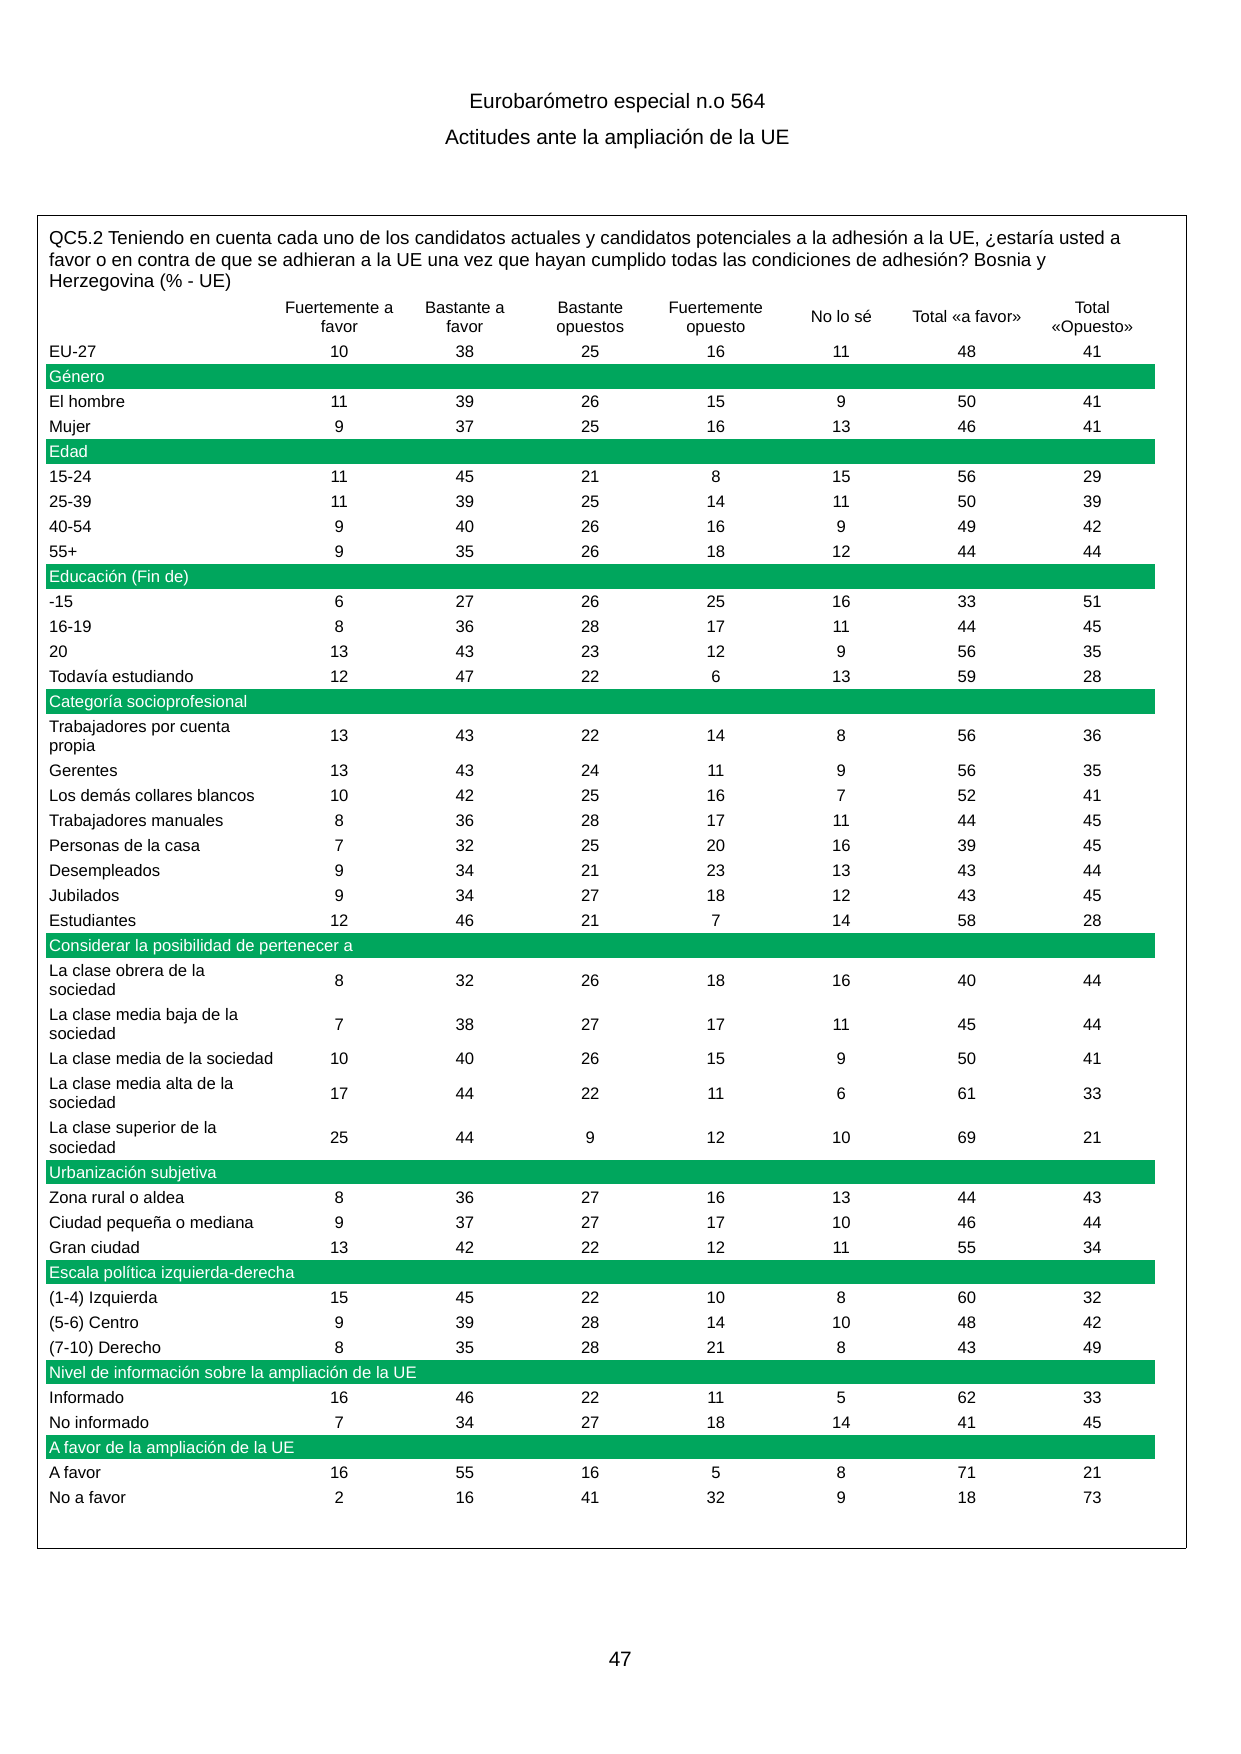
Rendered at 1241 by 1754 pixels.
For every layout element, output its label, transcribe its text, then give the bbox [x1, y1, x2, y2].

table_cell 50 [904, 489, 1029, 514]
table_cell 21 [1029, 1460, 1155, 1484]
table_cell 33 [904, 589, 1029, 614]
table_cell Género [46, 364, 1155, 389]
table_cell 10 [276, 339, 402, 364]
table_cell 8 [778, 1285, 904, 1309]
table_cell No informado [46, 1410, 276, 1434]
table_cell 43 [402, 714, 527, 758]
table_cell (5-6) Centro [46, 1310, 276, 1334]
table_cell 27 [527, 1210, 653, 1234]
table_cell 16-19 [46, 614, 276, 639]
table_cell 10 [778, 1210, 904, 1234]
table_cell 56 [904, 714, 1029, 758]
table_cell 12 [276, 664, 402, 689]
table_cell 21 [653, 1335, 778, 1359]
table_cell 28 [527, 1335, 653, 1359]
table_cell 40 [402, 1046, 527, 1071]
table_cell 12 [653, 639, 778, 664]
table_cell 32 [1029, 1285, 1155, 1309]
table_cell 11 [653, 758, 778, 783]
table_cell Educación (Fin de) [46, 564, 1155, 589]
table_cell 34 [402, 858, 527, 883]
table_cell 27 [402, 589, 527, 614]
table_cell 25 [527, 339, 653, 364]
table_cell Desempleados [46, 858, 276, 883]
table_cell 9 [778, 1485, 904, 1509]
table_cell Total «Opuesto» [1029, 295, 1155, 339]
table_cell 41 [1029, 414, 1155, 439]
table_cell 22 [527, 1071, 653, 1115]
table_cell 50 [904, 1046, 1029, 1071]
table_cell 24 [527, 758, 653, 783]
table_cell Mujer [46, 414, 276, 439]
table_cell 11 [778, 808, 904, 833]
table_cell 10 [653, 1285, 778, 1309]
table_cell 42 [402, 783, 527, 808]
table_cell 41 [527, 1485, 653, 1509]
table_cell 59 [904, 664, 1029, 689]
table_cell 25 [527, 783, 653, 808]
table_cell 51 [1029, 589, 1155, 614]
table_cell (1-4) Izquierda [46, 1285, 276, 1309]
table_cell 17 [653, 614, 778, 639]
table_cell No a favor [46, 1485, 276, 1509]
table_cell 45 [1029, 808, 1155, 833]
table_cell 9 [276, 414, 402, 439]
table_cell 44 [904, 614, 1029, 639]
table_cell 9 [527, 1115, 653, 1159]
table_header QC5.2 Teniendo en cuenta cada uno de los candidatos actuales y candidatos potenciales a la adhesión a la UE, ¿estaría usted a favor o en contra de que se adhieran a la UE una vez que hayan cumplido todas las condiciones de adhesión? Bosnia y Herzegovina (% - UE) [46, 224, 1155, 294]
table_cell 44 [1029, 958, 1155, 1002]
table_cell [46, 295, 276, 339]
table_cell 6 [778, 1071, 904, 1115]
table_cell Jubilados [46, 883, 276, 908]
table_cell 34 [402, 883, 527, 908]
table_cell 56 [904, 464, 1029, 489]
table_cell 7 [276, 1410, 402, 1434]
table_cell 13 [778, 414, 904, 439]
table_cell Gran ciudad [46, 1235, 276, 1259]
table_cell 44 [402, 1071, 527, 1115]
table_cell 11 [778, 1002, 904, 1046]
table_cell 28 [527, 1310, 653, 1334]
table_cell 8 [778, 1460, 904, 1484]
table_cell 15 [653, 389, 778, 414]
table_cell 13 [778, 858, 904, 883]
table_cell 2 [276, 1485, 402, 1509]
table_cell 35 [402, 539, 527, 564]
table_cell Ciudad pequeña o mediana [46, 1210, 276, 1234]
table_cell 39 [402, 1310, 527, 1334]
table_cell Todavía estudiando [46, 664, 276, 689]
table_cell 39 [904, 833, 1029, 858]
table_cell 28 [1029, 908, 1155, 933]
table_cell 47 [402, 664, 527, 689]
table_cell 18 [653, 958, 778, 1002]
table_cell 15 [778, 464, 904, 489]
table_cell 39 [1029, 489, 1155, 514]
table_cell 29 [1029, 464, 1155, 489]
table_cell 16 [778, 589, 904, 614]
table_cell 35 [1029, 639, 1155, 664]
table_cell 7 [276, 833, 402, 858]
table_cell 58 [904, 908, 1029, 933]
table_cell La clase media alta de la sociedad [46, 1071, 276, 1115]
table_cell 23 [527, 639, 653, 664]
table_cell 15-24 [46, 464, 276, 489]
table_cell 36 [1029, 714, 1155, 758]
table_cell 9 [276, 858, 402, 883]
table_cell 26 [527, 539, 653, 564]
table_cell A favor [46, 1460, 276, 1484]
table_cell 6 [653, 664, 778, 689]
table_cell 9 [276, 539, 402, 564]
table_cell 13 [276, 758, 402, 783]
table_cell 21 [527, 908, 653, 933]
table_cell 11 [276, 489, 402, 514]
table_cell 35 [402, 1335, 527, 1359]
table_cell 62 [904, 1385, 1029, 1409]
table_cell 14 [778, 1410, 904, 1434]
table_cell 7 [276, 1002, 402, 1046]
table_cell 39 [402, 389, 527, 414]
table_cell Urbanización subjetiva [46, 1160, 1155, 1184]
table_cell (7-10) Derecho [46, 1335, 276, 1359]
table_cell 26 [527, 514, 653, 539]
table_cell 12 [778, 883, 904, 908]
table_cell 41 [1029, 389, 1155, 414]
table_cell Categoría socioprofesional [46, 689, 1155, 714]
table_cell 13 [778, 664, 904, 689]
table_cell 9 [276, 883, 402, 908]
table_cell Trabajadores manuales [46, 808, 276, 833]
table_cell 69 [904, 1115, 1029, 1159]
table_cell 16 [402, 1485, 527, 1509]
table_cell 45 [1029, 1410, 1155, 1434]
table_cell 25 [527, 489, 653, 514]
table_cell 16 [653, 514, 778, 539]
table_cell 55 [904, 1235, 1029, 1259]
table_cell 22 [527, 664, 653, 689]
table_cell 36 [402, 614, 527, 639]
table_cell 25 [527, 833, 653, 858]
table_cell 42 [402, 1235, 527, 1259]
table_cell 43 [904, 858, 1029, 883]
table_cell 32 [653, 1485, 778, 1509]
table_cell 16 [653, 339, 778, 364]
table_cell 25 [527, 414, 653, 439]
table_cell 17 [653, 808, 778, 833]
table_cell 40 [904, 958, 1029, 1002]
table_cell 9 [778, 639, 904, 664]
table_cell 7 [778, 783, 904, 808]
table_cell Bastante a favor [402, 295, 527, 339]
table_cell 55 [402, 1460, 527, 1484]
table_cell 50 [904, 389, 1029, 414]
table_cell 36 [402, 1185, 527, 1209]
table_cell 14 [778, 908, 904, 933]
table_cell 35 [1029, 758, 1155, 783]
table_cell 60 [904, 1285, 1029, 1309]
table_cell 41 [904, 1410, 1029, 1434]
table_cell Estudiantes [46, 908, 276, 933]
table_cell 28 [527, 808, 653, 833]
table_cell 44 [402, 1115, 527, 1159]
table_cell La clase superior de la sociedad [46, 1115, 276, 1159]
table_cell 17 [653, 1002, 778, 1046]
table_cell 26 [527, 958, 653, 1002]
table_cell 44 [1029, 1210, 1155, 1234]
table_cell 17 [276, 1071, 402, 1115]
table_cell Trabajadores por cuenta propia [46, 714, 276, 758]
table_cell 27 [527, 883, 653, 908]
table_cell 18 [653, 883, 778, 908]
table_cell Escala política izquierda-derecha [46, 1260, 1155, 1284]
table_cell 12 [653, 1235, 778, 1259]
table_cell 9 [778, 389, 904, 414]
table_cell 11 [653, 1071, 778, 1115]
table_cell Zona rural o aldea [46, 1185, 276, 1209]
table_cell 16 [778, 958, 904, 1002]
table_cell 18 [904, 1485, 1029, 1509]
table_cell 17 [653, 1210, 778, 1234]
table_cell Bastante opuestos [527, 295, 653, 339]
table_cell 26 [527, 589, 653, 614]
table_cell 11 [778, 339, 904, 364]
table_cell 8 [276, 1185, 402, 1209]
table_cell 43 [904, 1335, 1029, 1359]
table_cell 45 [402, 1285, 527, 1309]
table_cell 25 [653, 589, 778, 614]
table_cell 8 [778, 714, 904, 758]
table_cell 11 [276, 389, 402, 414]
table_cell 22 [527, 1285, 653, 1309]
table_cell 16 [653, 783, 778, 808]
table_cell 43 [1029, 1185, 1155, 1209]
table_cell 16 [653, 414, 778, 439]
table_cell 23 [653, 858, 778, 883]
table_cell 8 [276, 958, 402, 1002]
table_cell 42 [1029, 1310, 1155, 1334]
table_cell 22 [527, 1235, 653, 1259]
table_cell 52 [904, 783, 1029, 808]
table_cell 21 [1029, 1115, 1155, 1159]
table_cell 22 [527, 1385, 653, 1409]
table_cell 27 [527, 1002, 653, 1046]
table_cell 25 [276, 1115, 402, 1159]
table_cell 21 [527, 464, 653, 489]
table_cell 13 [276, 1235, 402, 1259]
table_cell No lo sé [778, 295, 904, 339]
table_cell 46 [402, 908, 527, 933]
table_cell A favor de la ampliación de la UE [46, 1435, 1155, 1459]
table_cell 16 [276, 1385, 402, 1409]
table_cell 45 [1029, 883, 1155, 908]
table_cell 44 [904, 539, 1029, 564]
table_cell 37 [402, 1210, 527, 1234]
table_cell 40-54 [46, 514, 276, 539]
table_cell 43 [402, 758, 527, 783]
table_cell 16 [653, 1185, 778, 1209]
table_cell 22 [527, 714, 653, 758]
table_cell 8 [276, 808, 402, 833]
table_cell 44 [1029, 1002, 1155, 1046]
table_cell 33 [1029, 1071, 1155, 1115]
table_cell 73 [1029, 1485, 1155, 1509]
table_cell 46 [904, 1210, 1029, 1234]
table_cell 12 [653, 1115, 778, 1159]
table_cell 49 [904, 514, 1029, 539]
table_cell 41 [1029, 1046, 1155, 1071]
table_cell 48 [904, 1310, 1029, 1334]
table_cell 5 [653, 1460, 778, 1484]
table_cell 49 [1029, 1335, 1155, 1359]
table_cell 26 [527, 389, 653, 414]
table_cell 55+ [46, 539, 276, 564]
table_cell 14 [653, 489, 778, 514]
table_cell 10 [276, 1046, 402, 1071]
table_cell 28 [1029, 664, 1155, 689]
table_cell Gerentes [46, 758, 276, 783]
table_cell 45 [904, 1002, 1029, 1046]
table_cell 44 [1029, 858, 1155, 883]
table_cell 46 [904, 414, 1029, 439]
table_cell Considerar la posibilidad de pertenecer a [46, 933, 1155, 958]
table_cell 15 [276, 1285, 402, 1309]
table_cell 44 [904, 808, 1029, 833]
table_cell 13 [276, 714, 402, 758]
table_cell 36 [402, 808, 527, 833]
table_cell 11 [778, 489, 904, 514]
table_cell Fuertemente a favor [276, 295, 402, 339]
table_cell 9 [276, 1210, 402, 1234]
table_cell Total «a favor» [904, 295, 1029, 339]
table_cell Edad [46, 439, 1155, 464]
table_cell 21 [527, 858, 653, 883]
table_cell 16 [527, 1460, 653, 1484]
table_cell 18 [653, 539, 778, 564]
table_cell 14 [653, 1310, 778, 1334]
table_cell 16 [276, 1460, 402, 1484]
table_cell 44 [1029, 539, 1155, 564]
table_cell 45 [1029, 833, 1155, 858]
table_cell 18 [653, 1410, 778, 1434]
table_cell 45 [402, 464, 527, 489]
table_cell Nivel de información sobre la ampliación de la UE [46, 1360, 1155, 1384]
table_cell 8 [276, 1335, 402, 1359]
table_cell 11 [276, 464, 402, 489]
table_cell 34 [402, 1410, 527, 1434]
table_cell Personas de la casa [46, 833, 276, 858]
table_cell 14 [653, 714, 778, 758]
table_cell 11 [778, 614, 904, 639]
table_cell 46 [402, 1385, 527, 1409]
table_cell 32 [402, 958, 527, 1002]
table_cell 71 [904, 1460, 1029, 1484]
table_cell 26 [527, 1046, 653, 1071]
table_cell 8 [276, 614, 402, 639]
table_cell 48 [904, 339, 1029, 364]
table_cell 38 [402, 339, 527, 364]
table_cell 12 [276, 908, 402, 933]
table_cell 37 [402, 414, 527, 439]
table_cell 41 [1029, 339, 1155, 364]
table_cell 41 [1029, 783, 1155, 808]
table_cell El hombre [46, 389, 276, 414]
table_cell 9 [276, 1310, 402, 1334]
table_cell 20 [46, 639, 276, 664]
table_cell Fuertemente opuesto [653, 295, 778, 339]
table_cell 32 [402, 833, 527, 858]
table_cell -15 [46, 589, 276, 614]
table_cell 9 [778, 1046, 904, 1071]
table_cell 9 [778, 514, 904, 539]
table_cell 7 [653, 908, 778, 933]
table_cell Los demás collares blancos [46, 783, 276, 808]
table_cell La clase obrera de la sociedad [46, 958, 276, 1002]
table_cell 45 [1029, 614, 1155, 639]
table_cell 44 [904, 1185, 1029, 1209]
table_cell 15 [653, 1046, 778, 1071]
table_cell 6 [276, 589, 402, 614]
table_cell 40 [402, 514, 527, 539]
table_cell 8 [653, 464, 778, 489]
table_cell Informado [46, 1385, 276, 1409]
table_cell 20 [653, 833, 778, 858]
table_cell 56 [904, 758, 1029, 783]
table_cell 12 [778, 539, 904, 564]
table_cell 10 [778, 1115, 904, 1159]
table_cell 33 [1029, 1385, 1155, 1409]
table_cell 10 [778, 1310, 904, 1334]
table_cell 38 [402, 1002, 527, 1046]
table_cell 56 [904, 639, 1029, 664]
table_cell 13 [778, 1185, 904, 1209]
table_cell 25-39 [46, 489, 276, 514]
table_cell La clase media de la sociedad [46, 1046, 276, 1071]
table_cell La clase media baja de la sociedad [46, 1002, 276, 1046]
table_cell 11 [653, 1385, 778, 1409]
table_cell 28 [527, 614, 653, 639]
table_cell 16 [778, 833, 904, 858]
table_cell 11 [778, 1235, 904, 1259]
table_cell 34 [1029, 1235, 1155, 1259]
table_cell 9 [778, 758, 904, 783]
table_cell 27 [527, 1185, 653, 1209]
table_cell EU-27 [46, 339, 276, 364]
table_cell 13 [276, 639, 402, 664]
table_cell 42 [1029, 514, 1155, 539]
table_cell 27 [527, 1410, 653, 1434]
table_cell 8 [778, 1335, 904, 1359]
table_cell 43 [904, 883, 1029, 908]
table_cell 9 [276, 514, 402, 539]
table_cell 43 [402, 639, 527, 664]
table_cell 10 [276, 783, 402, 808]
table_cell 39 [402, 489, 527, 514]
table_cell 61 [904, 1071, 1029, 1115]
table_cell 5 [778, 1385, 904, 1409]
